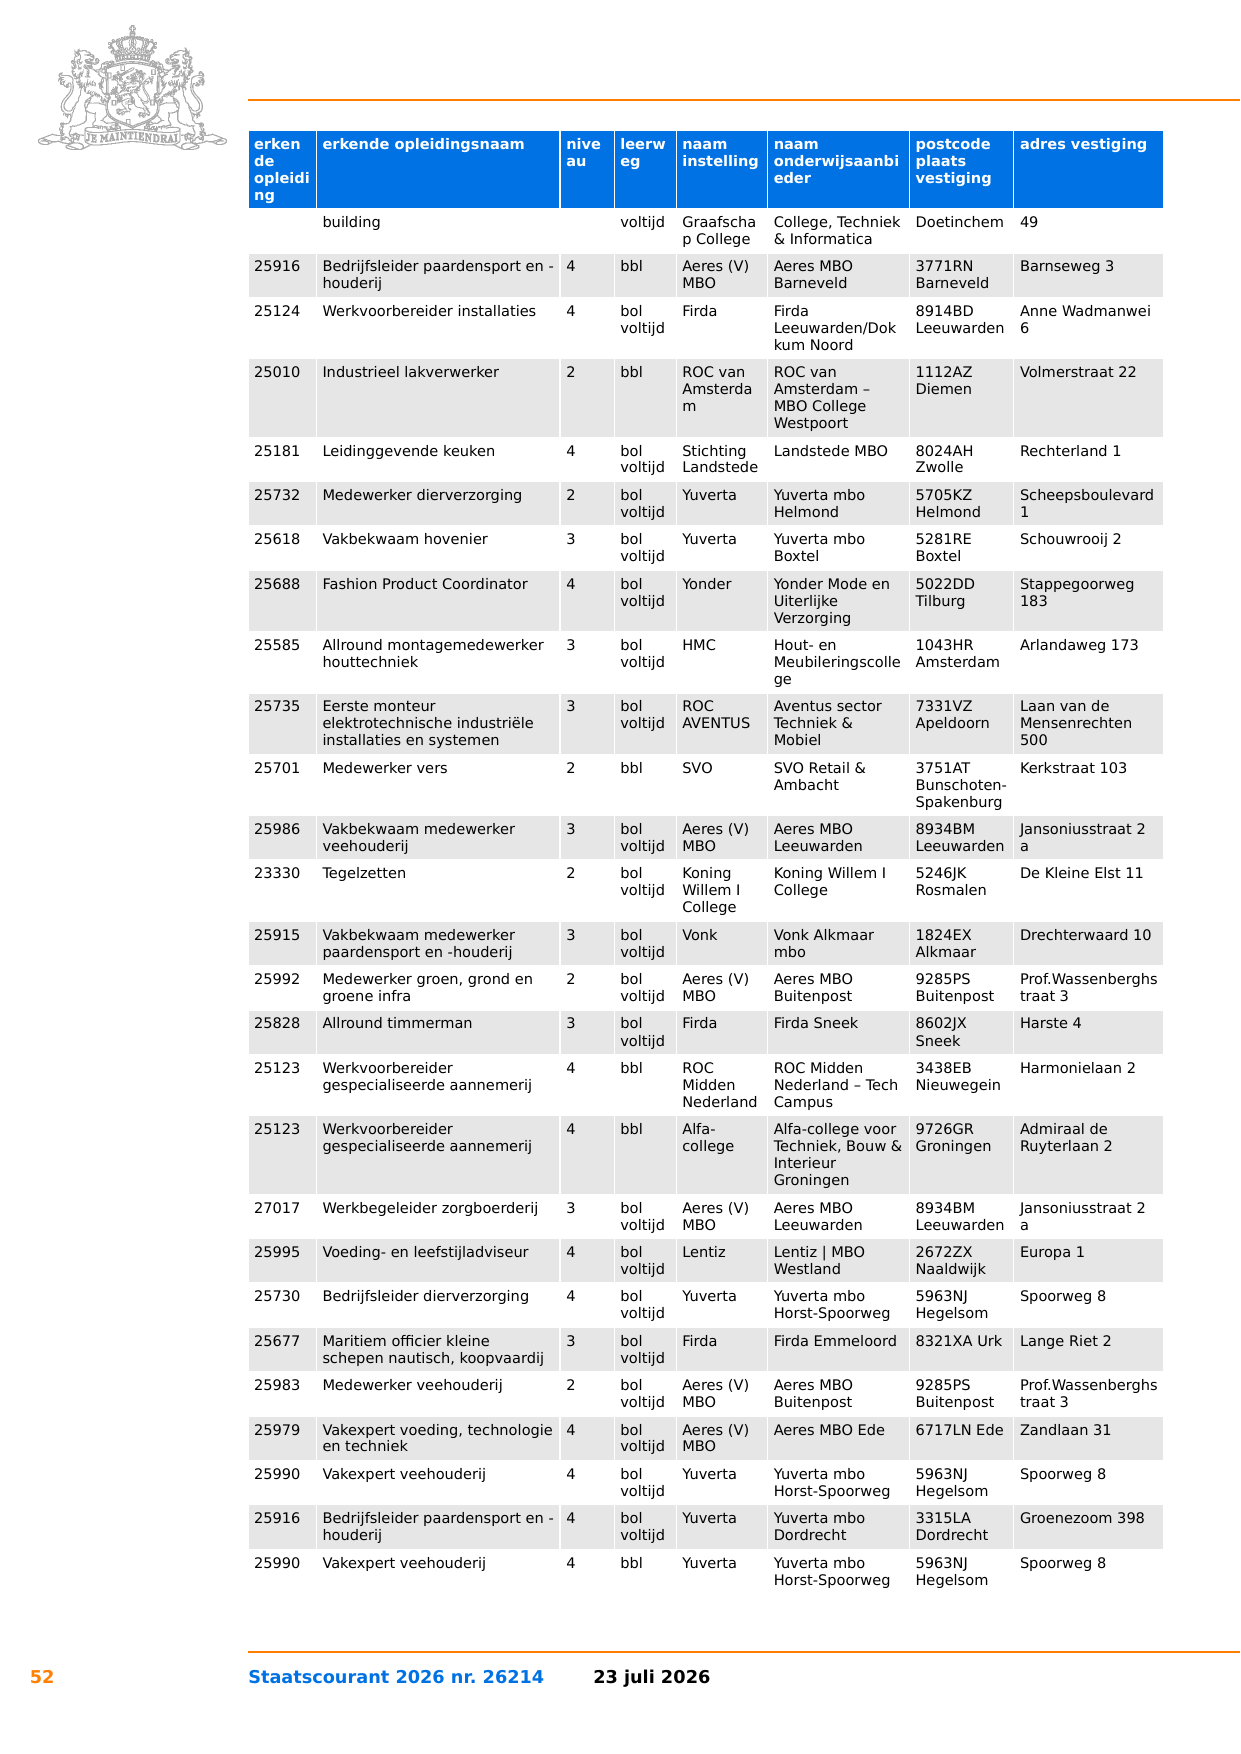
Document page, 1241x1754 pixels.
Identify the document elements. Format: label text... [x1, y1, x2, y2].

table_cell bol voltijd [615, 1461, 676, 1504]
table_cell bbl [615, 359, 676, 437]
table_cell bol voltijd [615, 966, 676, 1010]
table_cell Medewerker dierverzorging [317, 482, 559, 525]
table_cell 25123 [249, 1055, 316, 1115]
table_cell 4 [561, 298, 614, 358]
table_cell 7331VZ Apeldoorn [910, 694, 1013, 754]
table_cell Yuverta mbo Boxtel [768, 526, 909, 570]
table_cell Firda Emmeloord [768, 1328, 909, 1371]
table_cell Aeres MBO Buitenpost [768, 1372, 909, 1416]
table_cell 25123 [249, 1116, 316, 1194]
table_cell 25983 [249, 1372, 316, 1416]
table_cell Yuverta mbo Horst-Spoorweg [768, 1461, 909, 1504]
table_cell 25992 [249, 966, 316, 1010]
table_cell Schouwrooij 2 [1014, 526, 1163, 570]
table_header leerweg [615, 131, 676, 208]
table_cell Groenezoom 398 [1014, 1505, 1163, 1549]
table_cell 8914BD Leeuwarden [910, 298, 1013, 358]
table_cell Harste 4 [1014, 1011, 1163, 1054]
table_cell 4 [561, 1461, 614, 1504]
table_cell Kerkstraat 103 [1014, 755, 1163, 815]
table_cell 25618 [249, 526, 316, 570]
table_cell Drechterwaard 10 [1014, 922, 1163, 965]
table_cell 8602JX Sneek [910, 1011, 1013, 1054]
table_cell 5705KZ Helmond [910, 482, 1013, 525]
table_cell 3 [561, 1195, 614, 1238]
table_cell 2 [561, 861, 614, 921]
table_cell bol voltijd [615, 922, 676, 965]
table_cell Firda [677, 1328, 767, 1371]
table_cell 4 [561, 571, 614, 631]
table_cell Vonk [677, 922, 767, 965]
table_cell 2672ZX Naaldwijk [910, 1239, 1013, 1282]
picture [38, 25, 227, 150]
table_cell Aventus sector Techniek & Mobiel [768, 694, 909, 754]
table_cell Vakbekwaam medewerker veehouderij [317, 816, 559, 859]
table_cell ROC Midden Nederland – Tech Campus [768, 1055, 909, 1115]
table_cell 2 [561, 359, 614, 437]
table_cell 25916 [249, 1505, 316, 1549]
table_cell 4 [561, 1055, 614, 1115]
table_cell 25735 [249, 694, 316, 754]
table_cell bbl [615, 1055, 676, 1115]
table_cell 3 [561, 1328, 614, 1371]
table_cell 25730 [249, 1284, 316, 1327]
table_cell 6717LN Ede [910, 1417, 1013, 1460]
table_cell Tegelzetten [317, 861, 559, 921]
table_cell 2 [561, 482, 614, 525]
table_cell bol voltijd [615, 816, 676, 859]
table_cell Vakexpert voeding, technologie en techniek [317, 1417, 559, 1460]
table_cell Yuverta [677, 482, 767, 525]
table_cell bol voltijd [615, 298, 676, 358]
table_cell Aeres (V) MBO [677, 1195, 767, 1238]
table_cell Voeding- en leefstijladviseur [317, 1239, 559, 1282]
table_cell 3 [561, 694, 614, 754]
table_cell bbl [615, 1116, 676, 1194]
table_cell [249, 209, 316, 253]
table_cell Anne Wadmanwei 6 [1014, 298, 1163, 358]
table_cell 2 [561, 1372, 614, 1416]
table_cell Scheepsboulevard 1 [1014, 482, 1163, 525]
table_cell bol voltijd [615, 694, 676, 754]
table_cell bol voltijd [615, 1505, 676, 1549]
table_cell bol voltijd [615, 1195, 676, 1238]
table_cell 25701 [249, 755, 316, 815]
table_cell Rechterland 1 [1014, 438, 1163, 481]
table_cell 2 [561, 966, 614, 1010]
table_cell Maritiem officier kleine schepen nautisch, koopvaardij [317, 1328, 559, 1371]
table_cell 5022DD Tilburg [910, 571, 1013, 631]
table_cell Bedrijfsleider dierverzorging [317, 1284, 559, 1327]
table_cell Lange Riet 2 [1014, 1328, 1163, 1371]
table_cell Firda [677, 1011, 767, 1054]
table_cell SVO Retail & Ambacht [768, 755, 909, 815]
table_cell 25995 [249, 1239, 316, 1282]
table_cell bbl [615, 1550, 676, 1593]
table_header naam instelling [677, 131, 767, 208]
table_cell SVO [677, 755, 767, 815]
table_cell ROC Midden Nederland [677, 1055, 767, 1115]
table_cell Arlandaweg 173 [1014, 632, 1163, 692]
table_cell De Kleine Elst 11 [1014, 861, 1163, 921]
table_cell 2 [561, 755, 614, 815]
table_cell 5963NJ Hegelsom [910, 1550, 1013, 1593]
table_cell 27017 [249, 1195, 316, 1238]
table_cell 25010 [249, 359, 316, 437]
table_header erkende opleiding [249, 131, 316, 208]
table_cell Stappegoorweg 183 [1014, 571, 1163, 631]
table_cell Eerste monteur elektrotechnische industriële installaties en systemen [317, 694, 559, 754]
table_cell Jansoniusstraat 2 a [1014, 1195, 1163, 1238]
table_cell Volmerstraat 22 [1014, 359, 1163, 437]
table_cell Allround timmerman [317, 1011, 559, 1054]
table_cell 4 [561, 1417, 614, 1460]
table_cell 8934BM Leeuwarden [910, 1195, 1013, 1238]
table_cell Landstede MBO [768, 438, 909, 481]
table_cell Spoorweg 8 [1014, 1284, 1163, 1327]
table_cell bol voltijd [615, 632, 676, 692]
table_cell 25986 [249, 816, 316, 859]
table_cell bol voltijd [615, 438, 676, 481]
table_cell 4 [561, 1505, 614, 1549]
table_cell Yuverta [677, 526, 767, 570]
table_cell Spoorweg 8 [1014, 1550, 1163, 1593]
table_cell 3438EB Nieuwegein [910, 1055, 1013, 1115]
table_cell building [317, 209, 559, 253]
table_cell Zandlaan 31 [1014, 1417, 1163, 1460]
table_cell voltijd [615, 209, 676, 253]
table_cell Vonk Alkmaar mbo [768, 922, 909, 965]
table_cell [561, 209, 614, 253]
table_cell Graafschap College [677, 209, 767, 253]
table_cell Aeres (V) MBO [677, 816, 767, 859]
table_cell Europa 1 [1014, 1239, 1163, 1282]
table_header niveau [561, 131, 614, 208]
table_cell Jansoniusstraat 2 a [1014, 816, 1163, 859]
table_cell 4 [561, 438, 614, 481]
table_cell Spoorweg 8 [1014, 1461, 1163, 1504]
table_cell Allround montagemedewerker houttechniek [317, 632, 559, 692]
table_cell bol voltijd [615, 1372, 676, 1416]
table_cell Medewerker vers [317, 755, 559, 815]
table_cell 4 [561, 254, 614, 297]
table_cell Koning Willem I College [677, 861, 767, 921]
table_cell Harmonielaan 2 [1014, 1055, 1163, 1115]
table_cell 4 [561, 1284, 614, 1327]
table_cell 23330 [249, 861, 316, 921]
table_cell ROC AVENTUS [677, 694, 767, 754]
table_cell 5281RE Boxtel [910, 526, 1013, 570]
table_cell 25990 [249, 1461, 316, 1504]
table_cell Yonder Mode en Uiterlijke Verzorging [768, 571, 909, 631]
table_cell 25585 [249, 632, 316, 692]
table_cell Aeres MBO Buitenpost [768, 966, 909, 1010]
table_cell Bedrijfsleider paardensport en -houderij [317, 254, 559, 297]
table_cell 25124 [249, 298, 316, 358]
table_cell 25915 [249, 922, 316, 965]
table_cell Alfa-college [677, 1116, 767, 1194]
table_cell 25990 [249, 1550, 316, 1593]
table_cell HMC [677, 632, 767, 692]
table_cell Alfa-college voor Techniek, Bouw & Interieur Groningen [768, 1116, 909, 1194]
table_cell Aeres MBO Leeuwarden [768, 816, 909, 859]
table_cell bol voltijd [615, 482, 676, 525]
table_cell Prof.Wassenberghstraat 3 [1014, 1372, 1163, 1416]
table_cell 5963NJ Hegelsom [910, 1461, 1013, 1504]
table_cell 4 [561, 1550, 614, 1593]
table_cell 4 [561, 1116, 614, 1194]
table_cell bol voltijd [615, 1011, 676, 1054]
table_cell Lentiz [677, 1239, 767, 1282]
table_cell Bedrijfsleider paardensport en -houderij [317, 1505, 559, 1549]
table_cell Admiraal de Ruyterlaan 2 [1014, 1116, 1163, 1194]
table_cell Medewerker groen, grond en groene infra [317, 966, 559, 1010]
table_cell 3 [561, 922, 614, 965]
table_cell 25979 [249, 1417, 316, 1460]
table_cell Hout- en Meubileringscollege [768, 632, 909, 692]
table_cell bbl [615, 755, 676, 815]
table_cell 1043HR Amsterdam [910, 632, 1013, 692]
table_cell 3771RN Barneveld [910, 254, 1013, 297]
table_cell Yonder [677, 571, 767, 631]
table_cell Yuverta [677, 1461, 767, 1504]
table_cell Aeres (V) MBO [677, 1372, 767, 1416]
table_cell 25688 [249, 571, 316, 631]
table_cell Werkvoorbereider gespecialiseerde aannemerij [317, 1055, 559, 1115]
table_cell Laan van de Mensenrechten 500 [1014, 694, 1163, 754]
table_cell Yuverta mbo Horst-Spoorweg [768, 1284, 909, 1327]
table_header erkende opleidingsnaam [317, 131, 559, 208]
table_cell Koning Willem I College [768, 861, 909, 921]
table_cell 5246JK Rosmalen [910, 861, 1013, 921]
table_cell 9285PS Buitenpost [910, 966, 1013, 1010]
table_cell Yuverta [677, 1550, 767, 1593]
table_cell 8934BM Leeuwarden [910, 816, 1013, 859]
table_cell Firda Leeuwarden/Dokkum Noord [768, 298, 909, 358]
table_header naam onderwijsaanbieder [768, 131, 909, 208]
table_cell Firda Sneek [768, 1011, 909, 1054]
table_cell 1112AZ Diemen [910, 359, 1013, 437]
table_cell Yuverta mbo Horst-Spoorweg [768, 1550, 909, 1593]
table_cell 9285PS Buitenpost [910, 1372, 1013, 1416]
table_cell 25677 [249, 1328, 316, 1371]
table_cell bbl [615, 254, 676, 297]
table_cell Lentiz | MBO Westland [768, 1239, 909, 1282]
table_cell Doetinchem [910, 209, 1013, 253]
table_cell Yuverta [677, 1284, 767, 1327]
table_header postcode plaats vestiging [910, 131, 1013, 208]
table_cell 9726GR Groningen [910, 1116, 1013, 1194]
table_cell Vakbekwaam hovenier [317, 526, 559, 570]
table_cell Aeres (V) MBO [677, 966, 767, 1010]
table_cell 3315LA Dordrecht [910, 1505, 1013, 1549]
table_cell Aeres MBO Leeuwarden [768, 1195, 909, 1238]
table_cell 25916 [249, 254, 316, 297]
table_cell Vakexpert veehouderij [317, 1550, 559, 1593]
table_cell 49 [1014, 209, 1163, 253]
table_cell Stichting Landstede [677, 438, 767, 481]
table_cell Yuverta mbo Helmond [768, 482, 909, 525]
table_cell Medewerker veehouderij [317, 1372, 559, 1416]
table_cell Yuverta [677, 1505, 767, 1549]
table_cell 3 [561, 632, 614, 692]
table_cell 1824EX Alkmaar [910, 922, 1013, 965]
table_cell Fashion Product Coordinator [317, 571, 559, 631]
table_cell Werkbegeleider zorgboerderij [317, 1195, 559, 1238]
table_cell 3 [561, 816, 614, 859]
table_cell Vakexpert veehouderij [317, 1461, 559, 1504]
table_header adres vestiging [1014, 131, 1163, 208]
table_cell 25732 [249, 482, 316, 525]
table_cell College, Techniek & Informatica [768, 209, 909, 253]
table_cell Firda [677, 298, 767, 358]
table_cell 8024AH Zwolle [910, 438, 1013, 481]
table_cell bol voltijd [615, 861, 676, 921]
table_cell bol voltijd [615, 526, 676, 570]
table_cell bol voltijd [615, 1284, 676, 1327]
table_cell 5963NJ Hegelsom [910, 1284, 1013, 1327]
table_cell bol voltijd [615, 1328, 676, 1371]
table_cell Vakbekwaam medewerker paardensport en -houderij [317, 922, 559, 965]
table_cell bol voltijd [615, 1239, 676, 1282]
table_cell Werkvoorbereider installaties [317, 298, 559, 358]
table_cell 3751AT Bunschoten-Spakenburg [910, 755, 1013, 815]
table_cell Barnseweg 3 [1014, 254, 1163, 297]
table_cell 4 [561, 1239, 614, 1282]
table_cell Prof.Wassenberghstraat 3 [1014, 966, 1163, 1010]
table_cell ROC van Amsterdam – MBO College Westpoort [768, 359, 909, 437]
table_cell 8321XA Urk [910, 1328, 1013, 1371]
table_cell Industrieel lakverwerker [317, 359, 559, 437]
table_cell Aeres (V) MBO [677, 1417, 767, 1460]
table_cell Aeres (V) MBO [677, 254, 767, 297]
table_cell Yuverta mbo Dordrecht [768, 1505, 909, 1549]
table_cell 3 [561, 526, 614, 570]
table_cell Leidinggevende keuken [317, 438, 559, 481]
table_cell Aeres MBO Barneveld [768, 254, 909, 297]
table_cell bol voltijd [615, 571, 676, 631]
table_cell Aeres MBO Ede [768, 1417, 909, 1460]
table_cell ROC van Amsterdam [677, 359, 767, 437]
table_cell bol voltijd [615, 1417, 676, 1460]
table_cell 25181 [249, 438, 316, 481]
table_cell 25828 [249, 1011, 316, 1054]
table_cell 3 [561, 1011, 614, 1054]
table_cell Werkvoorbereider gespecialiseerde aannemerij [317, 1116, 559, 1194]
